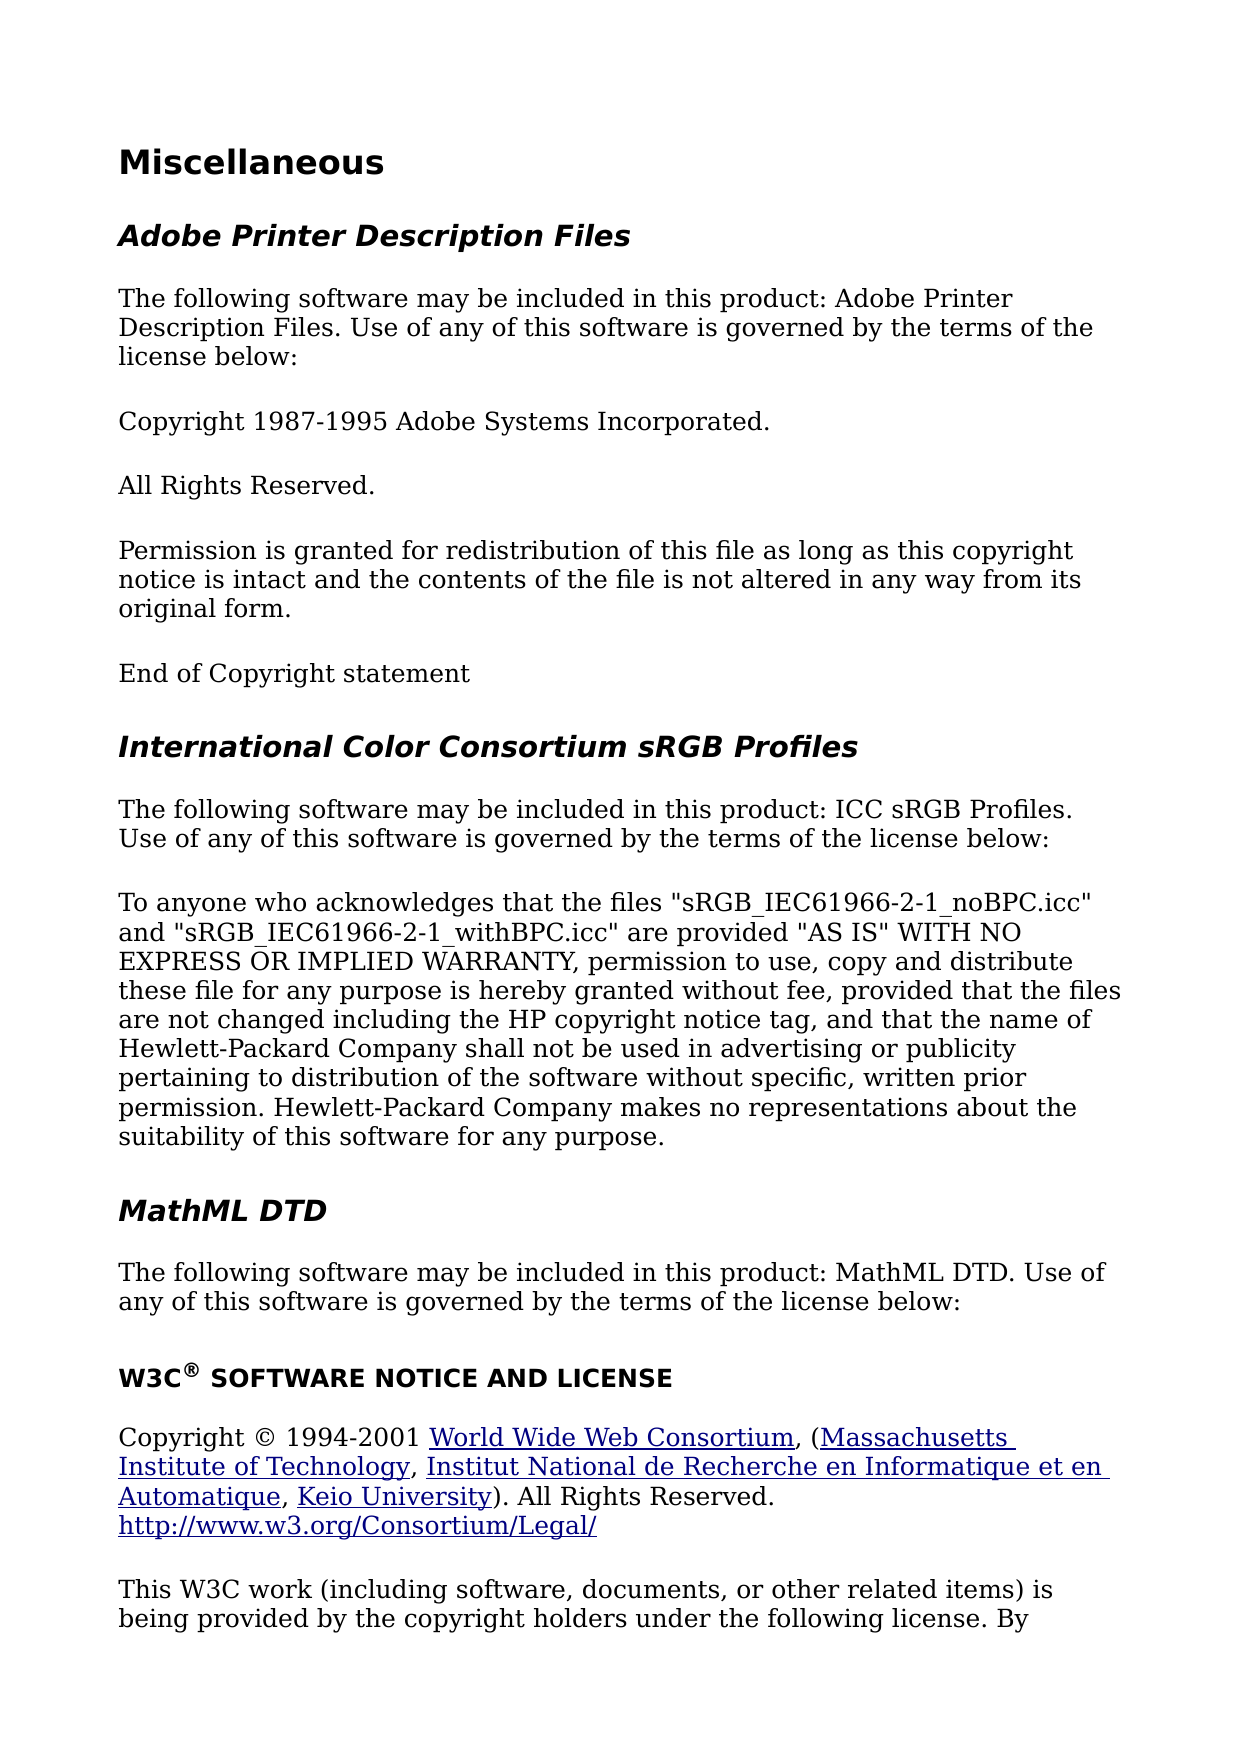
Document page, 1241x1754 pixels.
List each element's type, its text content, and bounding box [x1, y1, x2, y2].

subtitle International Color Consortium sRGB Profiles [118, 731, 1122, 765]
subtitle W3C® SOFTWARE NOTICE AND LICENSE [118, 1359, 1122, 1393]
text All Rights Reserved. [118, 471, 1122, 501]
text The following software may be included in this product: MathML DTD. Use of any of this software is governed by the terms of the license below: [118, 1258, 1122, 1316]
text Permission is granted for redistribution of this file as long as this copyright notice is intact and the contents of the file is not altered in any way from its original form. [118, 536, 1122, 623]
subtitle Adobe Printer Description Files [118, 220, 1122, 254]
text The following software may be included in this product: ICC sRGB Profiles. Use of any of this software is governed by the terms of the license below: [118, 795, 1122, 853]
text This W3C work (including software, documents, or other related items) is being provided by the copyright holders under the following license. By [118, 1575, 1122, 1634]
subtitle MathML DTD [118, 1194, 1122, 1228]
text Copyright © 1994-2001 World Wide Web Consortium, (Massachusetts Institute of Technology, Institut National de Recherche en Informatique et en Automatique, Keio University). All Rights Reserved. http://www.w3.org/Consortium/Legal/ [118, 1423, 1122, 1540]
text To anyone who acknowledges that the files "sRGB_IEC61966-2-1_noBPC.icc" and "sRGB_IEC61966-2-1_withBPC.icc" are provided "AS IS" WITH NO EXPRESS OR IMPLIED WARRANTY, permission to use, copy and distribute these file for any purpose is hereby granted without fee, provided that the files are not changed including the HP copyright notice tag, and that the name of Hewlett-Packard Company shall not be used in advertising or publicity pertaining to distribution of the software without specific, written prior permission. Hewlett-Packard Company makes no representations about the suitability of this software for any purpose. [118, 889, 1122, 1151]
text End of Copyright statement [118, 659, 1122, 688]
text Copyright 1987-1995 Adobe Systems Incorporated. [118, 407, 1122, 436]
subtitle Miscellaneous [118, 143, 1122, 182]
text The following software may be included in this product: Adobe Printer Description Files. Use of any of this software is governed by the terms of the license below: [118, 284, 1122, 371]
